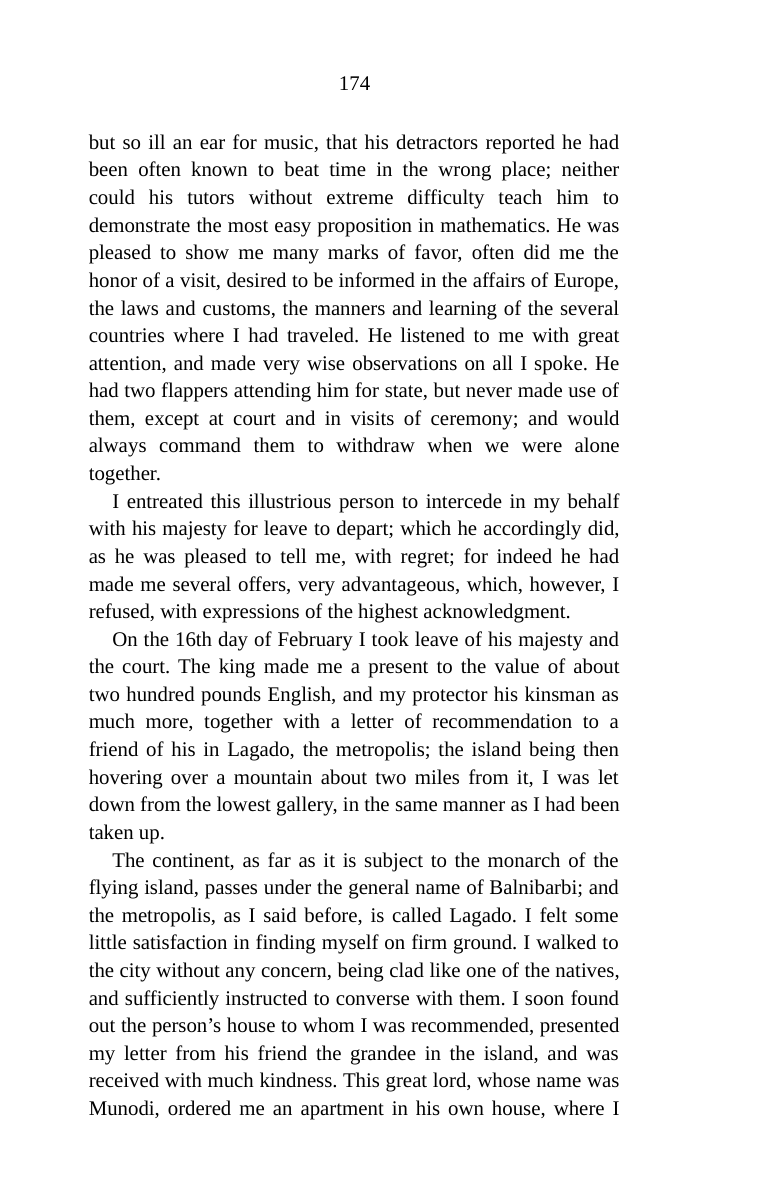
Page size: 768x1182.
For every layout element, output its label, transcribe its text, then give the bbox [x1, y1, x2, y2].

text but so ill an ear for music, that his detractors reported he had been often known to beat time in the wrong place; neither could his tutors without extreme difficulty teach him to demonstrate the most easy proposition in mathematics. He was pleased to show me many marks of favor, often did me the honor of a visit, desired to be informed in the affairs of Europe, the laws and customs, the manners and learning of the several countries where I had traveled. He listened to me with great attention, and made very wise observations on all I spoke. He had two flappers attending him for state, but never made use of them, except at court and in visits of ceremony; and would always command them to withdraw when we were alone together. [88, 130, 620, 485]
text The continent, as far as it is subject to the monarch of the flying island, passes under the general name of Balnibarbi; and the metropolis, as I said before, is called Lagado. I felt some little satisfaction in finding myself on firm ground. I walked to the city without any concern, being clad like one of the natives, and sufficiently instructed to converse with them. I soon found out the person’s house to whom I was recommended, presented my letter from his friend the grandee in the island, and was received with much kindness. This great lord, whose name was Munodi, ordered me an apartment in his own house, where I [88, 847, 620, 1120]
text I entreated this illustrious person to intercede in my behalf with his majesty for leave to depart; which he accordingly did, as he was pleased to tell me, with regret; for indeed he had made me several offers, very advantageous, which, however, I refused, with expressions of the highest acknowledgment. [88, 489, 620, 623]
text On the 16th day of February I took leave of his majesty and the court. The king made me a present to the value of about two hundred pounds English, and my protector his kinsman as much more, together with a letter of recommendation to a friend of his in Lagado, the metropolis; the island being then hovering over a mountain about two miles from it, I was let down from the lowest gallery, in the same manner as I had been taken up. [88, 627, 620, 844]
